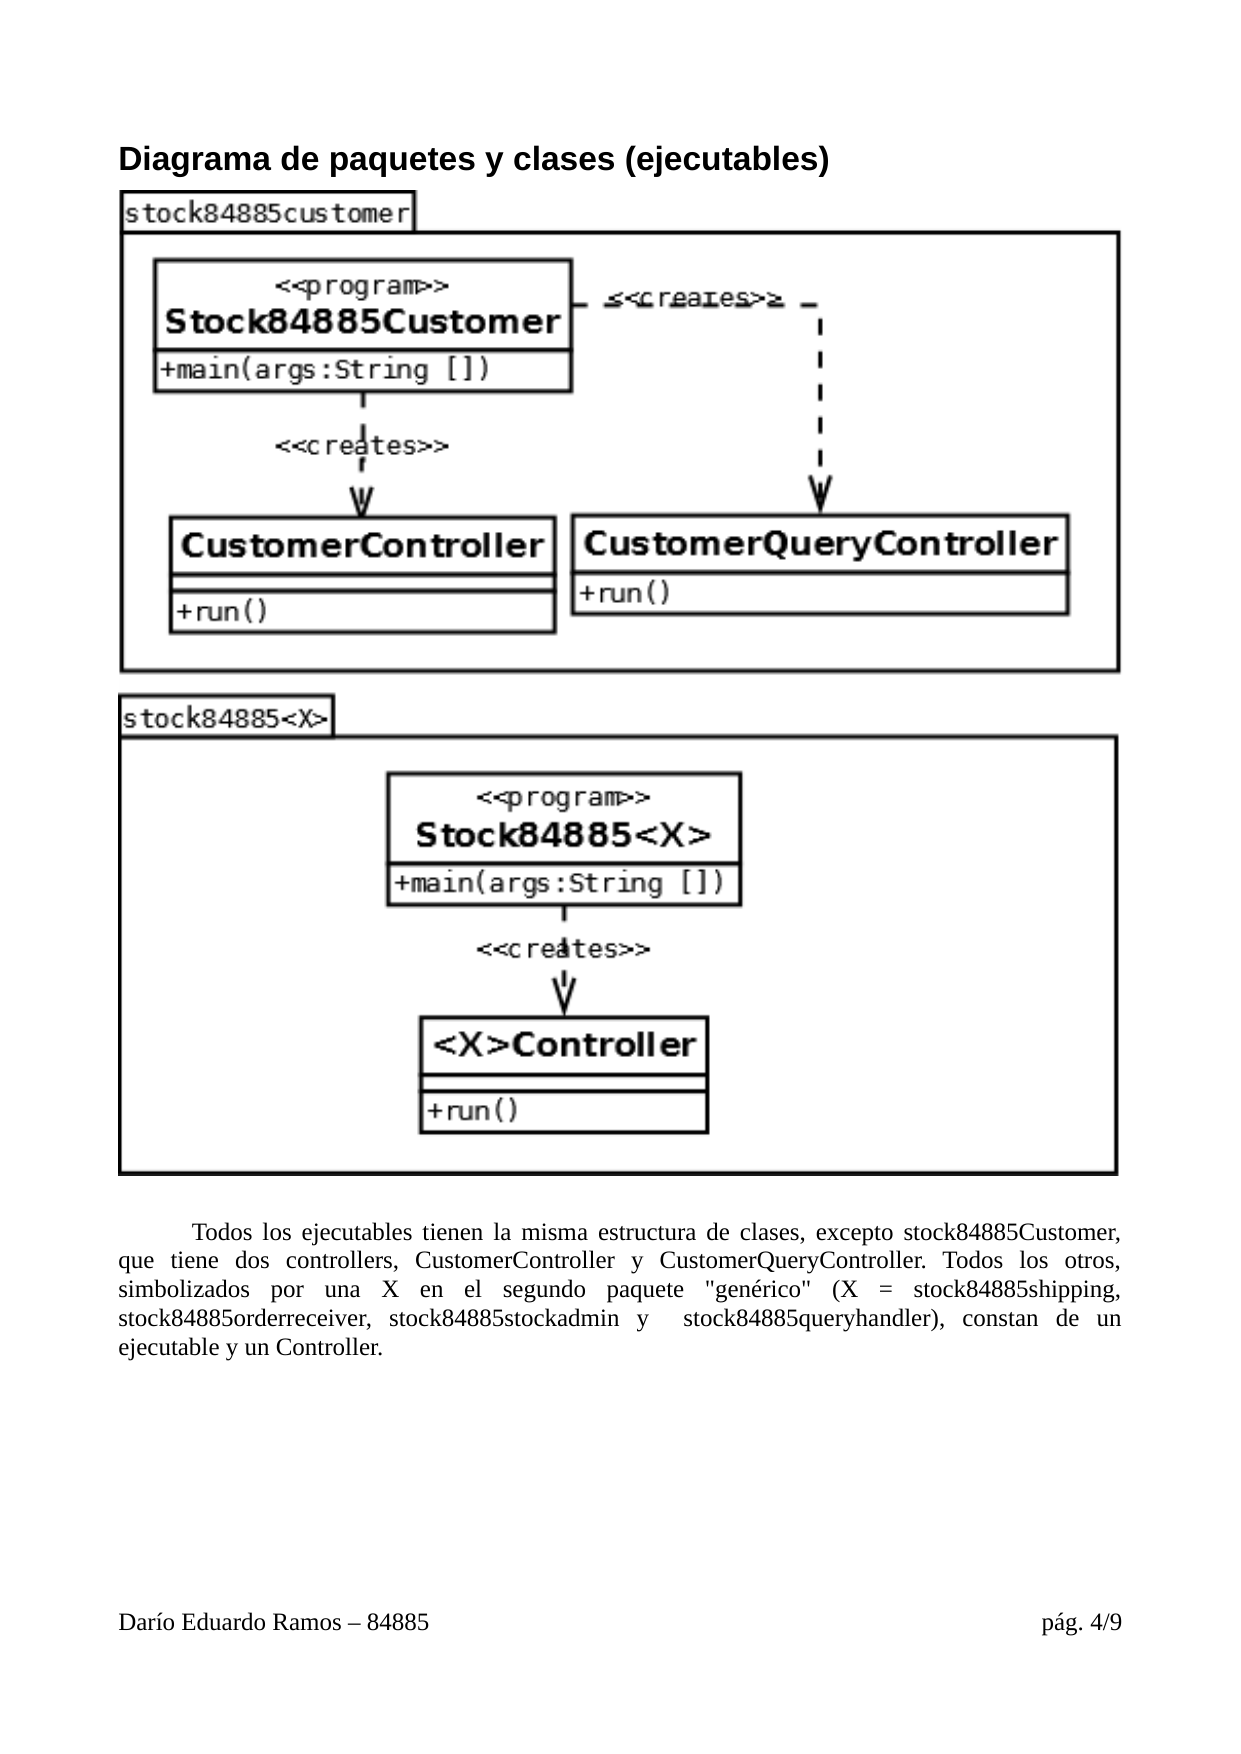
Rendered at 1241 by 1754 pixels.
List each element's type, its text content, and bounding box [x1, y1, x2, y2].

picture [118, 190, 1123, 1176]
subtitle Diagrama de paquetes y clases (ejecutables) [118, 139, 1122, 178]
text Todos los ejecutables tienen la misma estructura de clases, excepto stock84885Customer, que tiene dos controllers, CustomerController y CustomerQueryController. Todos los otros, simbolizados por una X en el segundo paquete "genérico" (X = stock84885shipping, stock84885orderreceiver, stock84885stockadmin y stock84885queryhandler), constan de un ejecutable y un Controller. [118, 1217, 1122, 1361]
